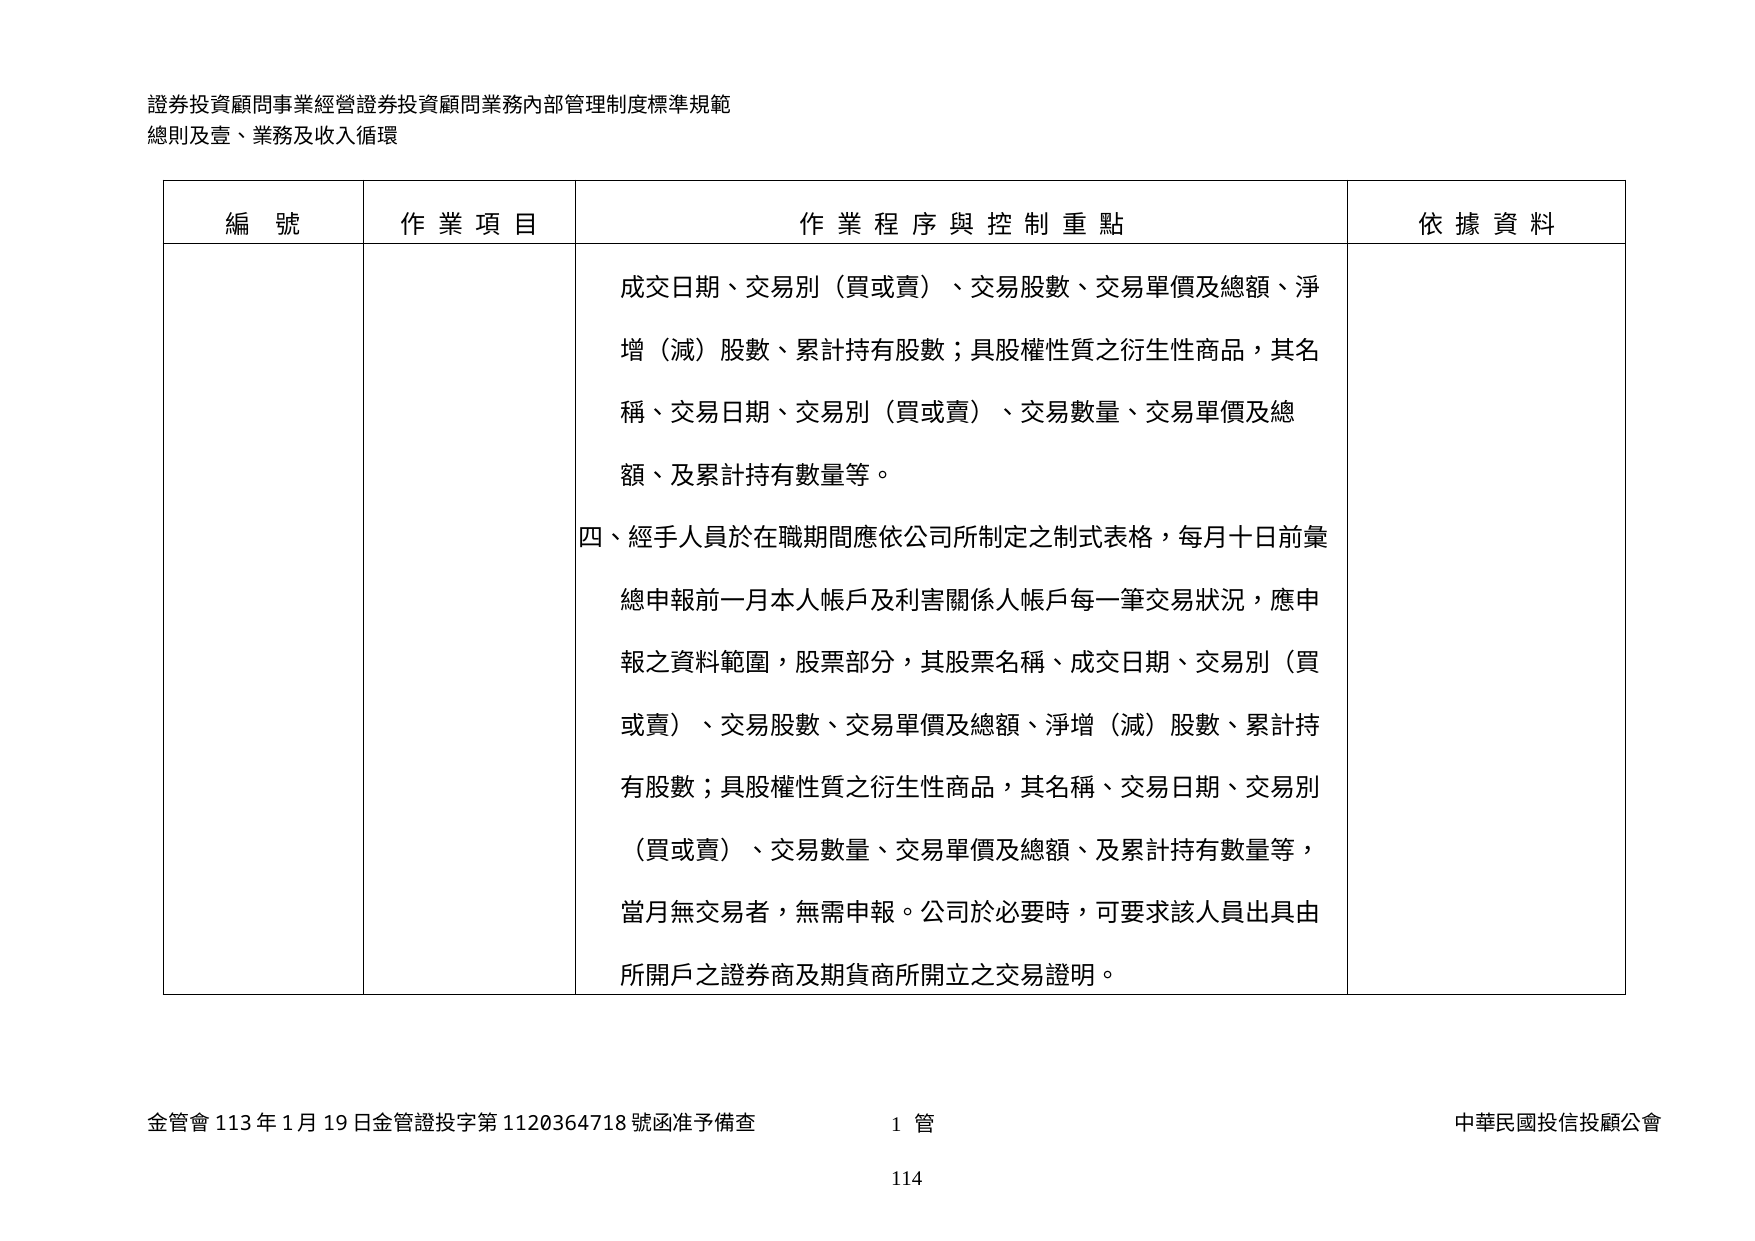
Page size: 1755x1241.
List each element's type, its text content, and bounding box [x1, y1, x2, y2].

table_header 作 業 程 序 與 控 制 重 點 [576, 181, 1347, 243]
table_header 作 業 項 目 [364, 181, 575, 243]
table_cell [1348, 244, 1625, 994]
table_header 編 號 [164, 181, 363, 243]
table_header 依 據 資 料 [1348, 181, 1625, 243]
table_cell [364, 244, 575, 994]
table_cell 成交日期、交易別（買或賣）、交易股數、交易單價及總額、淨增（減）股數、累計持有股數；具股權性質之衍生性商品，其名稱、交易日期、交易別（買或賣）、交易數量、交易單價及總額、及累計持有數量等。 四、經手人員於在職期間應依公司所制定之制式表格，每月十日前彙總申報前一月本人帳戶及利害關係人帳戶每一筆交易狀況，應申報之資料範圍，股票部分，其股票名稱、成交日期、交易別（買或賣）、交易股數、交易單價及總額、淨增（減）股數、累計持有股數；具股權性質之衍生性商品，其名稱、交易日期、交易別（買或賣）、交易數量、交易單價及總額、及累計持有數量等，當月無交易者，無需申報。公司於必要時，可要求該人員出具由所開戶之證券商及期貨商所開立之交易證明。 [576, 244, 1347, 994]
table_cell [164, 244, 363, 994]
